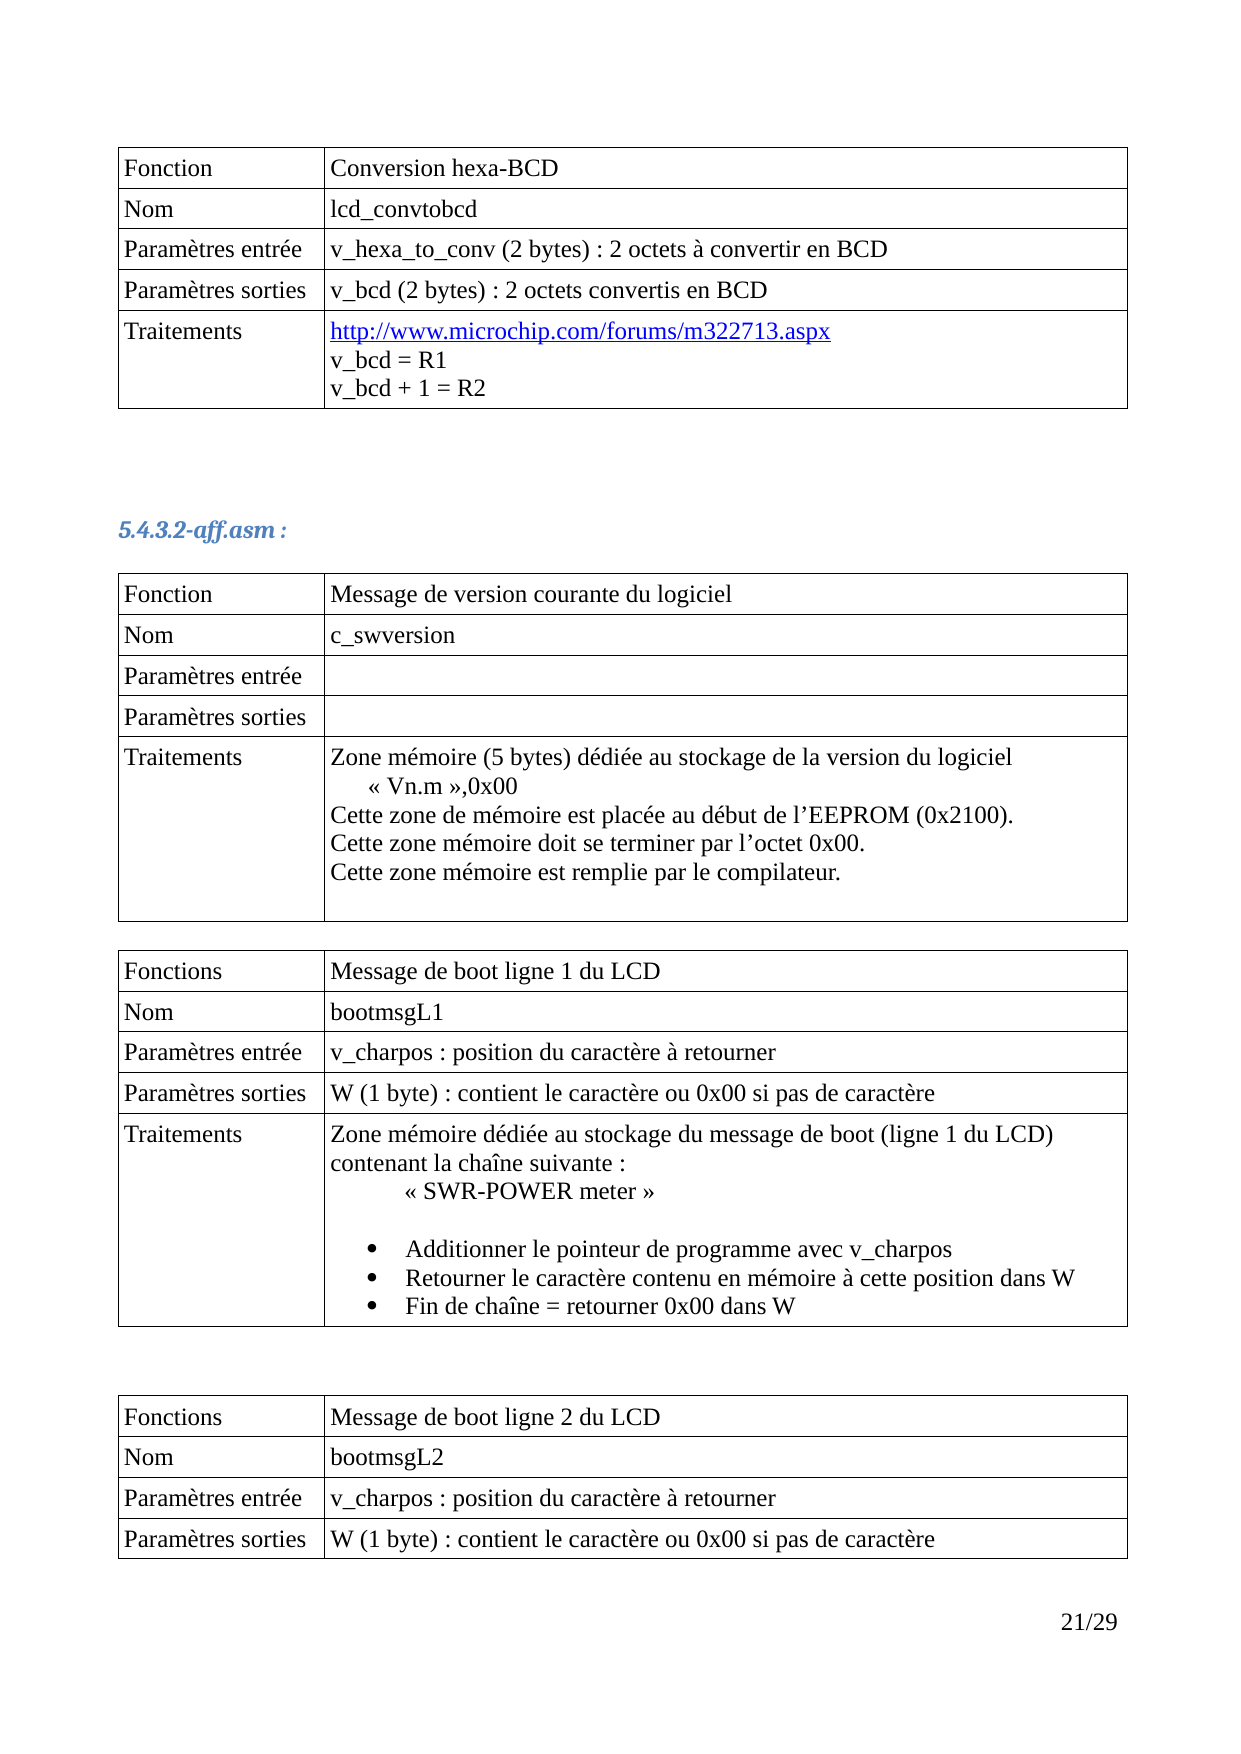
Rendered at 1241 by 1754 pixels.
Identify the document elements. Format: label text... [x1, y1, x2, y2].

table_cell Paramètres entrée [119, 656, 324, 695]
table_cell Paramètres entrée [119, 1032, 324, 1072]
table_cell Zone mémoire (5 bytes) dédiée au stockage de la version du logiciel « Vn.m »,0x00 Cette zone de mémoire est placée au début de l’EEPROM (0x2100). Cette zone mémoire doit se terminer par l’octet 0x00. Cette zone mémoire est remplie par le compilateur. [325, 737, 1127, 921]
table_header Message de boot ligne 1 du LCD [325, 951, 1127, 991]
table_cell Traitements [119, 311, 324, 408]
table_cell Message de boot ligne 2 du LCD [325, 1396, 1127, 1436]
table_cell http://www.microchip.com/forums/m322713.aspx v_bcd = R1 v_bcd + 1 = R2 [325, 311, 1127, 408]
table_cell bootmsgL2 [325, 1437, 1127, 1477]
table_cell Paramètres entrée [119, 1478, 324, 1518]
table_cell Nom [119, 1437, 324, 1477]
table_cell v_charpos : position du caractère à retourner [325, 1032, 1127, 1072]
table_cell W (1 byte) : contient le caractère ou 0x00 si pas de caractère [325, 1519, 1127, 1558]
table_header Message de version courante du logiciel [325, 574, 1127, 614]
table_cell Traitements [119, 1114, 324, 1326]
table_cell v_hexa_to_conv (2 bytes) : 2 octets à convertir en BCD [325, 229, 1127, 269]
subtitle 5.4.3.2-aff.asm : [118, 516, 1122, 544]
table_header Conversion hexa-BCD [325, 148, 1127, 188]
table_cell Paramètres sorties [119, 1073, 324, 1113]
table_cell [325, 656, 1127, 695]
table_cell [118, 1327, 1128, 1395]
table_cell Nom [119, 615, 324, 654]
table_cell bootmsgL1 [325, 992, 1127, 1031]
table_cell v_charpos : position du caractère à retourner [325, 1478, 1127, 1518]
table_cell W (1 byte) : contient le caractère ou 0x00 si pas de caractère [325, 1073, 1127, 1113]
table_cell Nom [119, 189, 324, 228]
table_cell lcd_convtobcd [325, 189, 1127, 228]
table_cell Zone mémoire dédiée au stockage du message de boot (ligne 1 du LCD) contenant la chaîne suivante : « SWR-POWER meter » Additionner le pointeur de programme avec v_charpos Retourner le caractère contenu en mémoire à cette position dans W Fin de chaîne = retourner 0x00 dans W [325, 1114, 1127, 1326]
table_cell Paramètres sorties [119, 696, 324, 736]
table_cell Paramètres sorties [119, 1519, 324, 1558]
table_cell [325, 696, 1127, 736]
table_cell Paramètres entrée [119, 229, 324, 269]
table_cell Paramètres sorties [119, 270, 324, 310]
table_cell c_swversion [325, 615, 1127, 654]
table_cell v_bcd (2 bytes) : 2 octets convertis en BCD [325, 270, 1127, 310]
table_header Fonction [119, 574, 324, 614]
table_cell Nom [119, 992, 324, 1031]
table_cell Traitements [119, 737, 324, 921]
table_header Fonctions [119, 951, 324, 991]
table_cell Fonctions [119, 1396, 324, 1436]
table_header Fonction [119, 148, 324, 188]
